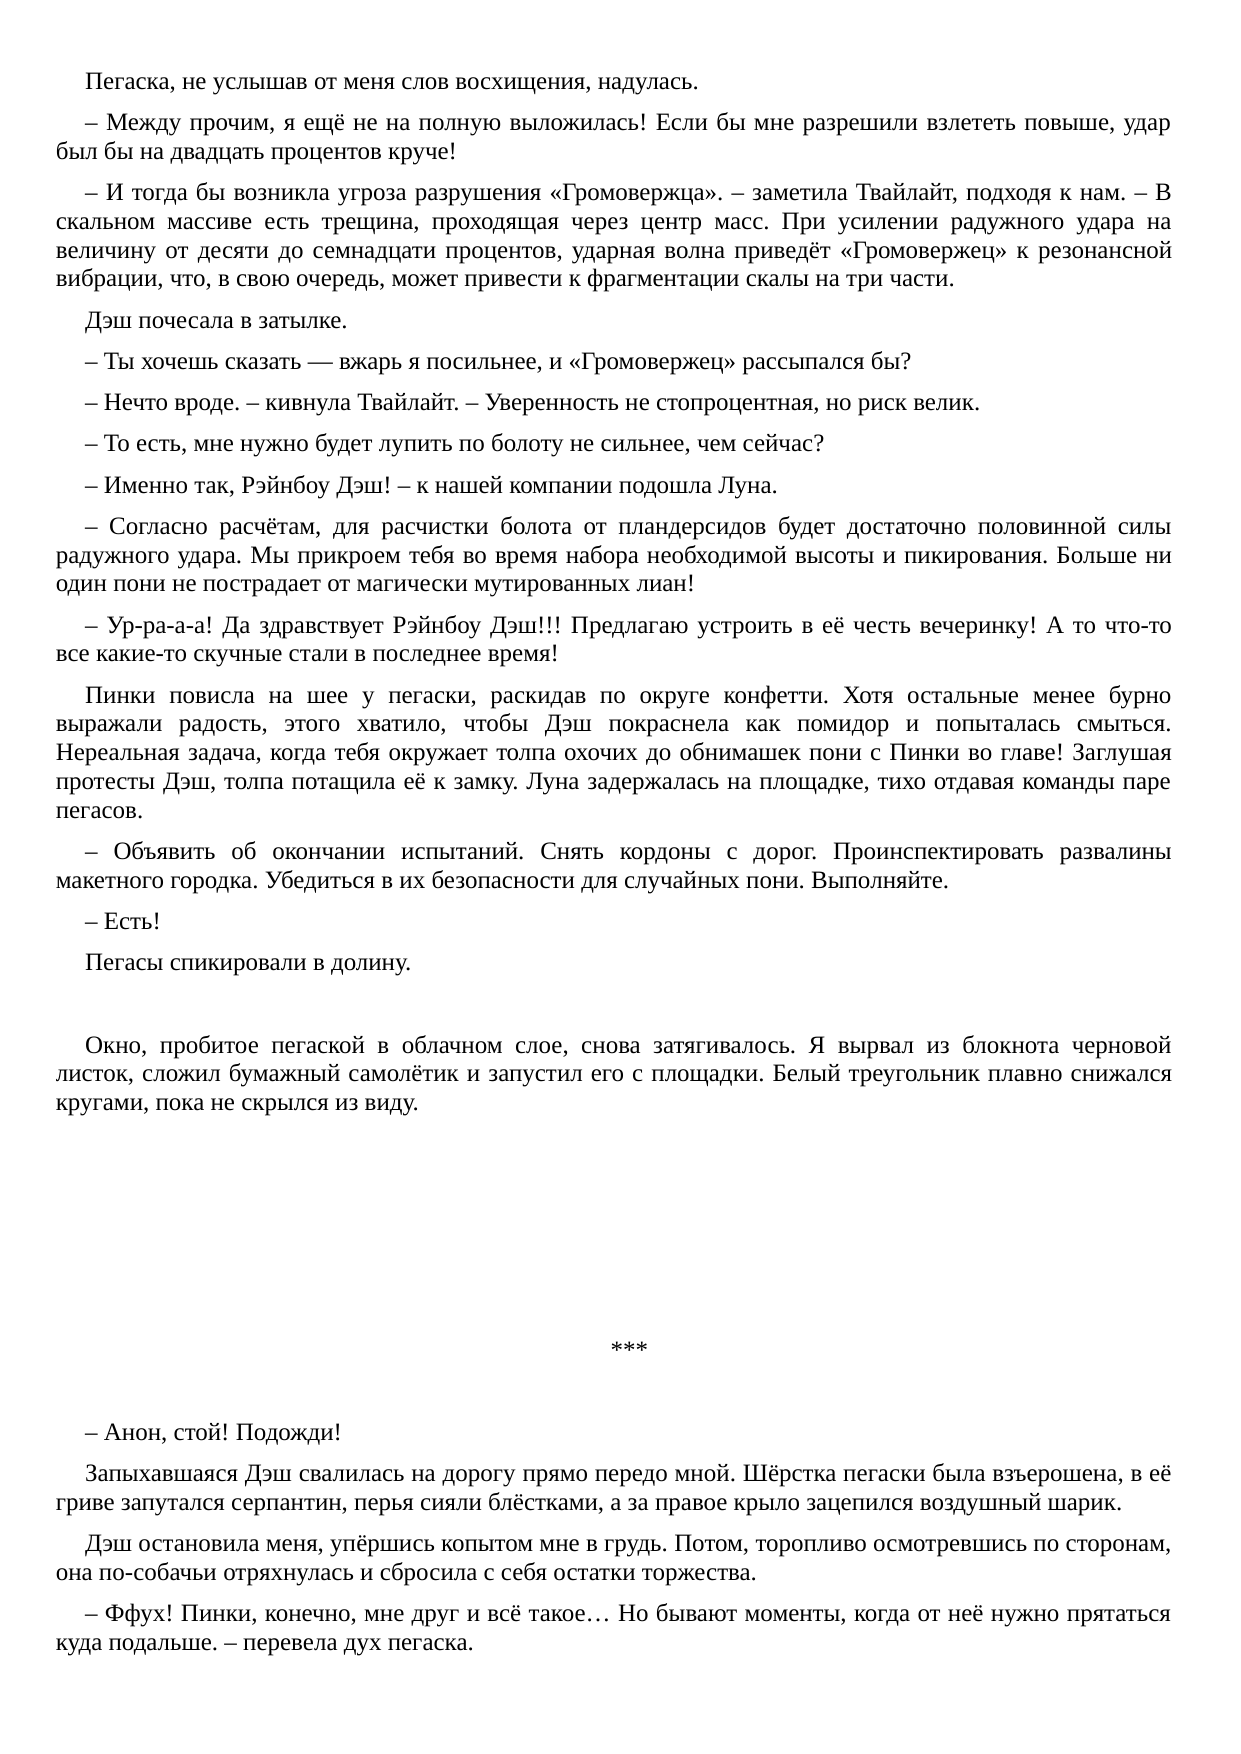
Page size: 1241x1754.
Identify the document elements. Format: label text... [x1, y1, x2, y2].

text – И тогда бы возникла угроза разрушения «Громовержца». – заметила Твайлайт, подходя к нам. – В скальном массиве есть трещина, проходящая через центр масс. При усилении радужного удара на величину от десяти до семнадцати процентов, ударная волна приведёт «Громовержец» к резонансной вибрации, что, в свою очередь, может привести к фрагментации скалы на три части. [56, 177, 1173, 292]
text – Именно так, Рэйнбоу Дэш! – к нашей компании подошла Луна. [56, 470, 1173, 498]
text *** [56, 1335, 1173, 1363]
text Дэш остановила меня, упёршись копытом мне в грудь. Потом, торопливо осмотревшись по сторонам, она по-собачьи отряхнулась и сбросила с себя остатки торжества. [56, 1528, 1173, 1586]
text – Согласно расчётам, для расчистки болота от пландерсидов будет достаточно половинной силы радужного удара. Мы прикроем тебя во время набора необходимой высоты и пикирования. Больше ни один пони не пострадает от магически мутированных лиан! [56, 511, 1173, 597]
text Дэш почесала в затылке. [56, 305, 1173, 333]
text – Нечто вроде. – кивнула Твайлайт. – Уверенность не стопроцентная, но риск велик. [56, 387, 1173, 416]
text Запыхавшаяся Дэш свалилась на дорогу прямо передо мной. Шёрстка пегаски была взъерошена, в её гриве запутался серпантин, перья сияли блёстками, а за правое крыло зацепился воздушный шарик. [56, 1458, 1173, 1516]
text Пегасы спикировали в долину. [56, 947, 1173, 976]
text Пегаска, не услышав от меня слов восхищения, надулась. [56, 66, 1173, 95]
text – Ур-ра-а-а! Да здравствует Рэйнбоу Дэш!!! Предлагаю устроить в её честь вечеринку! А то что-то все какие-то скучные стали в последнее время! [56, 610, 1173, 667]
text Пинки повисла на шее у пегаски, раскидав по округе конфетти. Хотя остальные менее бурно выражали радость, этого хватило, чтобы Дэш покраснела как помидор и попыталась смыться. Нереальная задача, когда тебя окружает толпа охочих до обнимашек пони с Пинки во главе! Заглушая протесты Дэш, толпа потащила её к замку. Луна задержалась на площадке, тихо отдавая команды паре пегасов. [56, 680, 1173, 823]
text – Между прочим, я ещё не на полную выложилась! Если бы мне разрешили взлететь повыше, удар был бы на двадцать процентов круче! [56, 107, 1173, 165]
text Окно, пробитое пегаской в облачном слое, снова затягивалось. Я вырвал из блокнота черновой листок, сложил бумажный самолётик и запустил его с площадки. Белый треугольник плавно снижался кругами, пока не скрылся из виду. [56, 1030, 1173, 1116]
text – Ты хочешь сказать — вжарь я посильнее, и «Громовержец» рассыпался бы? [56, 346, 1173, 375]
text – То есть, мне нужно будет лупить по болоту не сильнее, чем сейчас? [56, 428, 1173, 457]
text – Ффух! Пинки, конечно, мне друг и всё такое… Но бывают моменты, когда от неё нужно прятаться куда подальше. – перевела дух пегаска. [56, 1598, 1173, 1656]
text – Анон, стой! Подожди! [56, 1417, 1173, 1446]
text – Есть! [56, 906, 1173, 935]
text – Объявить об окончании испытаний. Снять кордоны с дорог. Проинспектировать развалины макетного городка. Убедиться в их безопасности для случайных пони. Выполняйте. [56, 836, 1173, 893]
